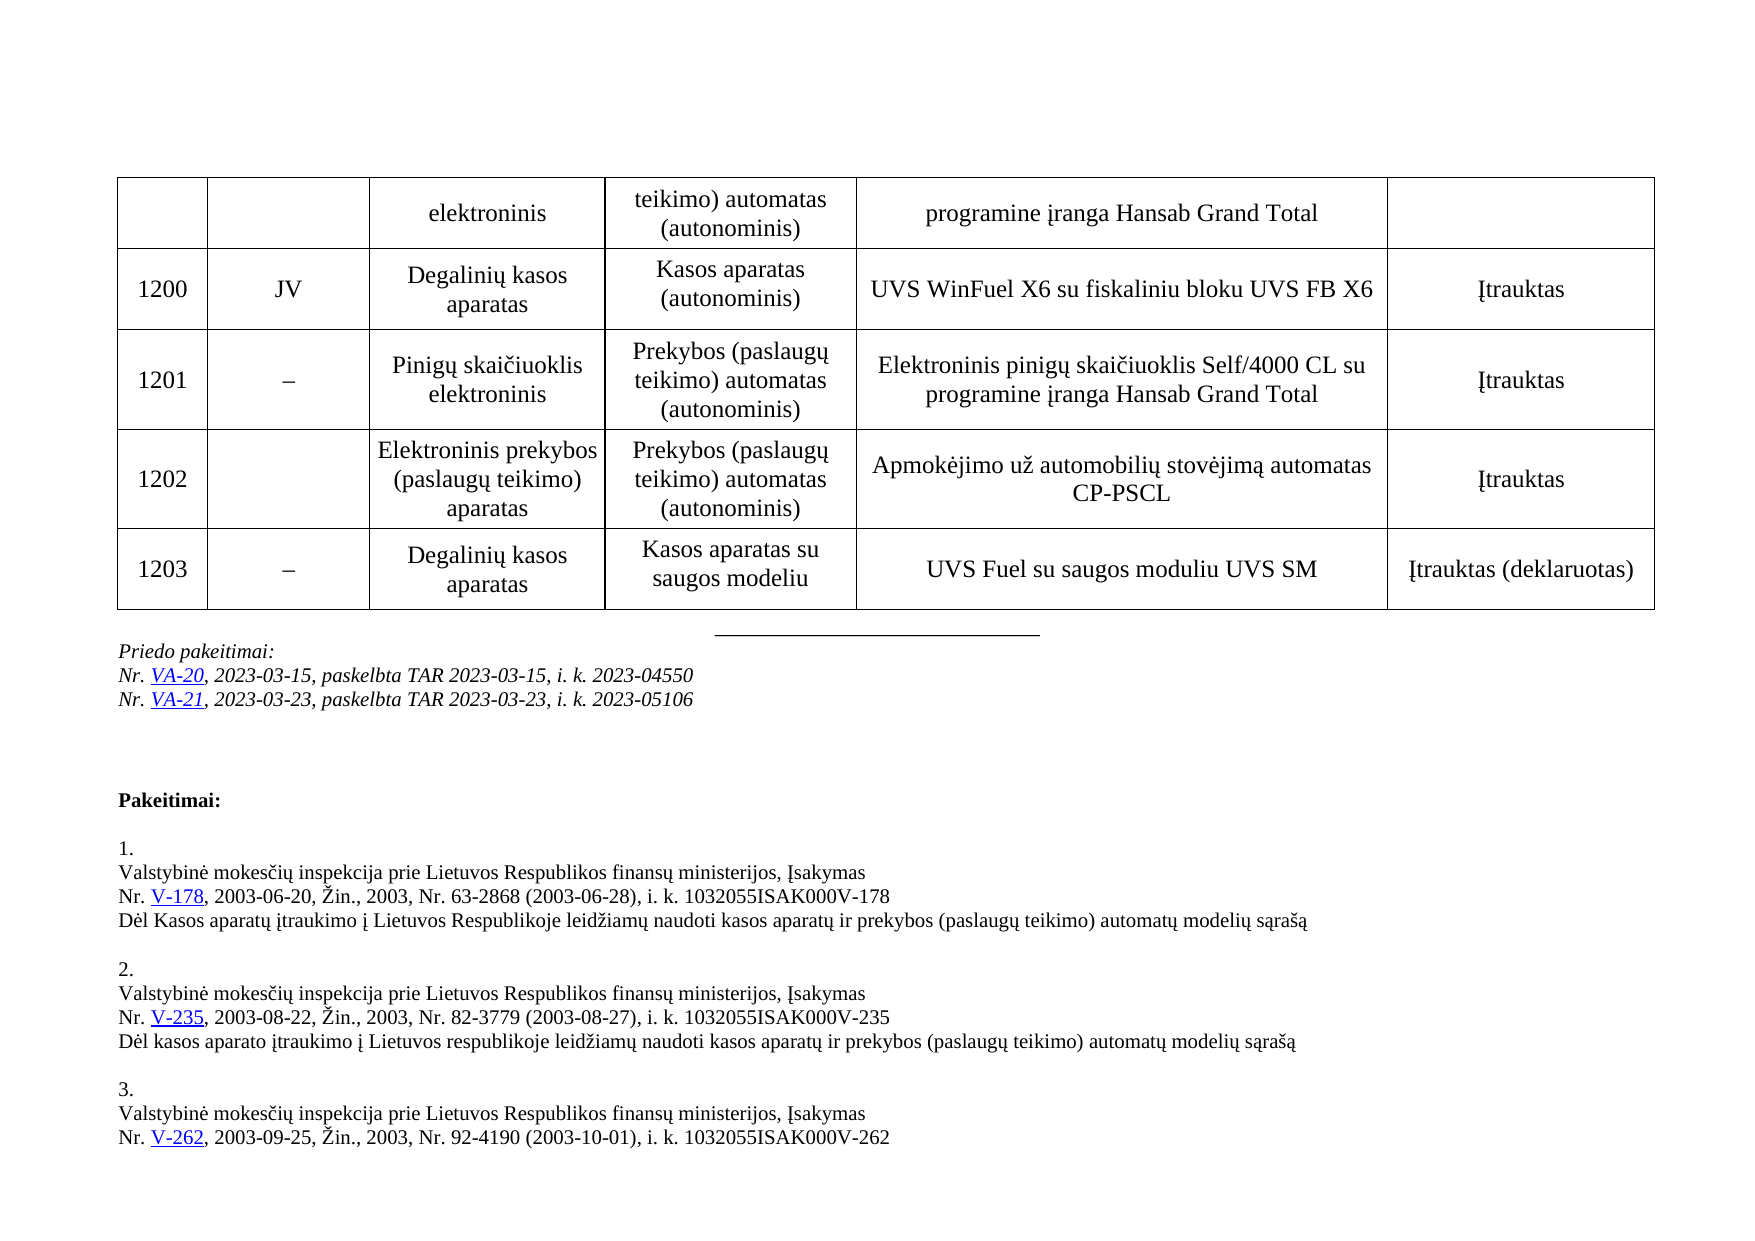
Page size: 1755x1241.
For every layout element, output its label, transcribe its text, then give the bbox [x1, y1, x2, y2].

table_cell – [208, 330, 369, 428]
text Nr. V-178, 2003-06-20, Žin., 2003, Nr. 63-2868 (2003-06-28), i. k. 1032055ISAK000V-178 [118, 884, 1636, 908]
text Nr. VA-20, 2023-03-15, paskelbta TAR 2023-03-15, i. k. 2023-04550 [118, 663, 1636, 687]
table_cell Prekybos (paslaugų teikimo) automatas (autonominis) [606, 330, 856, 428]
table_cell Įtrauktas (deklaruotas) [1388, 529, 1654, 609]
table_cell [208, 178, 369, 248]
table_cell teikimo) automatas (autonominis) [606, 178, 856, 248]
table_cell 1202 [118, 430, 207, 528]
table_cell – [208, 529, 369, 609]
table_cell Pinigų skaičiuoklis elektroninis [370, 330, 604, 428]
table_cell 1201 [118, 330, 207, 428]
text Dėl kasos aparato įtraukimo į Lietuvos respublikoje leidžiamų naudoti kasos aparatų ir prekybos (paslaugų teikimo) automatų modelių sąrašą [118, 1029, 1636, 1053]
table_cell programine įranga Hansab Grand Total [857, 178, 1387, 248]
text 2. [118, 957, 1636, 981]
table_cell [208, 430, 369, 528]
table_cell Apmokėjimo už automobilių stovėjimą automatas CP-PSCL [857, 430, 1387, 528]
text Nr. V-262, 2003-09-25, Žin., 2003, Nr. 92-4190 (2003-10-01), i. k. 1032055ISAK000V-262 [118, 1125, 1636, 1149]
text Valstybinė mokesčių inspekcija prie Lietuvos Respublikos finansų ministerijos, Įsakymas [118, 1101, 1636, 1125]
text 3. [118, 1077, 1636, 1101]
table_cell elektroninis [370, 178, 604, 248]
table_cell Kasos aparatas (autonominis) [606, 249, 856, 329]
text Valstybinė mokesčių inspekcija prie Lietuvos Respublikos finansų ministerijos, Įsakymas [118, 860, 1636, 884]
table_cell Įtrauktas [1388, 249, 1654, 329]
table_cell Elektroninis pinigų skaičiuoklis Self/4000 CL su programine įranga Hansab Grand Total [857, 330, 1387, 428]
text Pakeitimai: [118, 788, 1636, 812]
table_cell Kasos aparatas su saugos modeliu [606, 529, 856, 609]
table_cell 1200 [118, 249, 207, 329]
table_cell [118, 178, 207, 248]
table_cell Įtrauktas [1388, 430, 1654, 528]
table_cell Įtrauktas [1388, 330, 1654, 428]
text Nr. VA-21, 2023-03-23, paskelbta TAR 2023-03-23, i. k. 2023-05106 [118, 687, 1636, 711]
text Dėl Kasos aparatų įtraukimo į Lietuvos Respublikoje leidžiamų naudoti kasos aparatų ir prekybos (paslaugų teikimo) automatų modelių sąrašą [118, 908, 1636, 932]
table_cell Elektroninis prekybos (paslaugų teikimo) aparatas [370, 430, 604, 528]
table_cell UVS WinFuel X6 su fiskaliniu bloku UVS FB X6 [857, 249, 1387, 329]
text Valstybinė mokesčių inspekcija prie Lietuvos Respublikos finansų ministerijos, Įsakymas [118, 981, 1636, 1005]
table_cell Degalinių kasos aparatas [370, 249, 604, 329]
text Priedo pakeitimai: [118, 639, 1636, 663]
table_cell 1203 [118, 529, 207, 609]
table_cell JV [208, 249, 369, 329]
table_cell Prekybos (paslaugų teikimo) automatas (autonominis) [606, 430, 856, 528]
text 1. [118, 836, 1636, 860]
text Nr. V-235, 2003-08-22, Žin., 2003, Nr. 82-3779 (2003-08-27), i. k. 1032055ISAK000V-235 [118, 1005, 1636, 1029]
text __________________________ [118, 610, 1636, 639]
table_cell UVS Fuel su saugos moduliu UVS SM [857, 529, 1387, 609]
table_cell [1388, 178, 1654, 248]
table_cell Degalinių kasos aparatas [370, 529, 604, 609]
